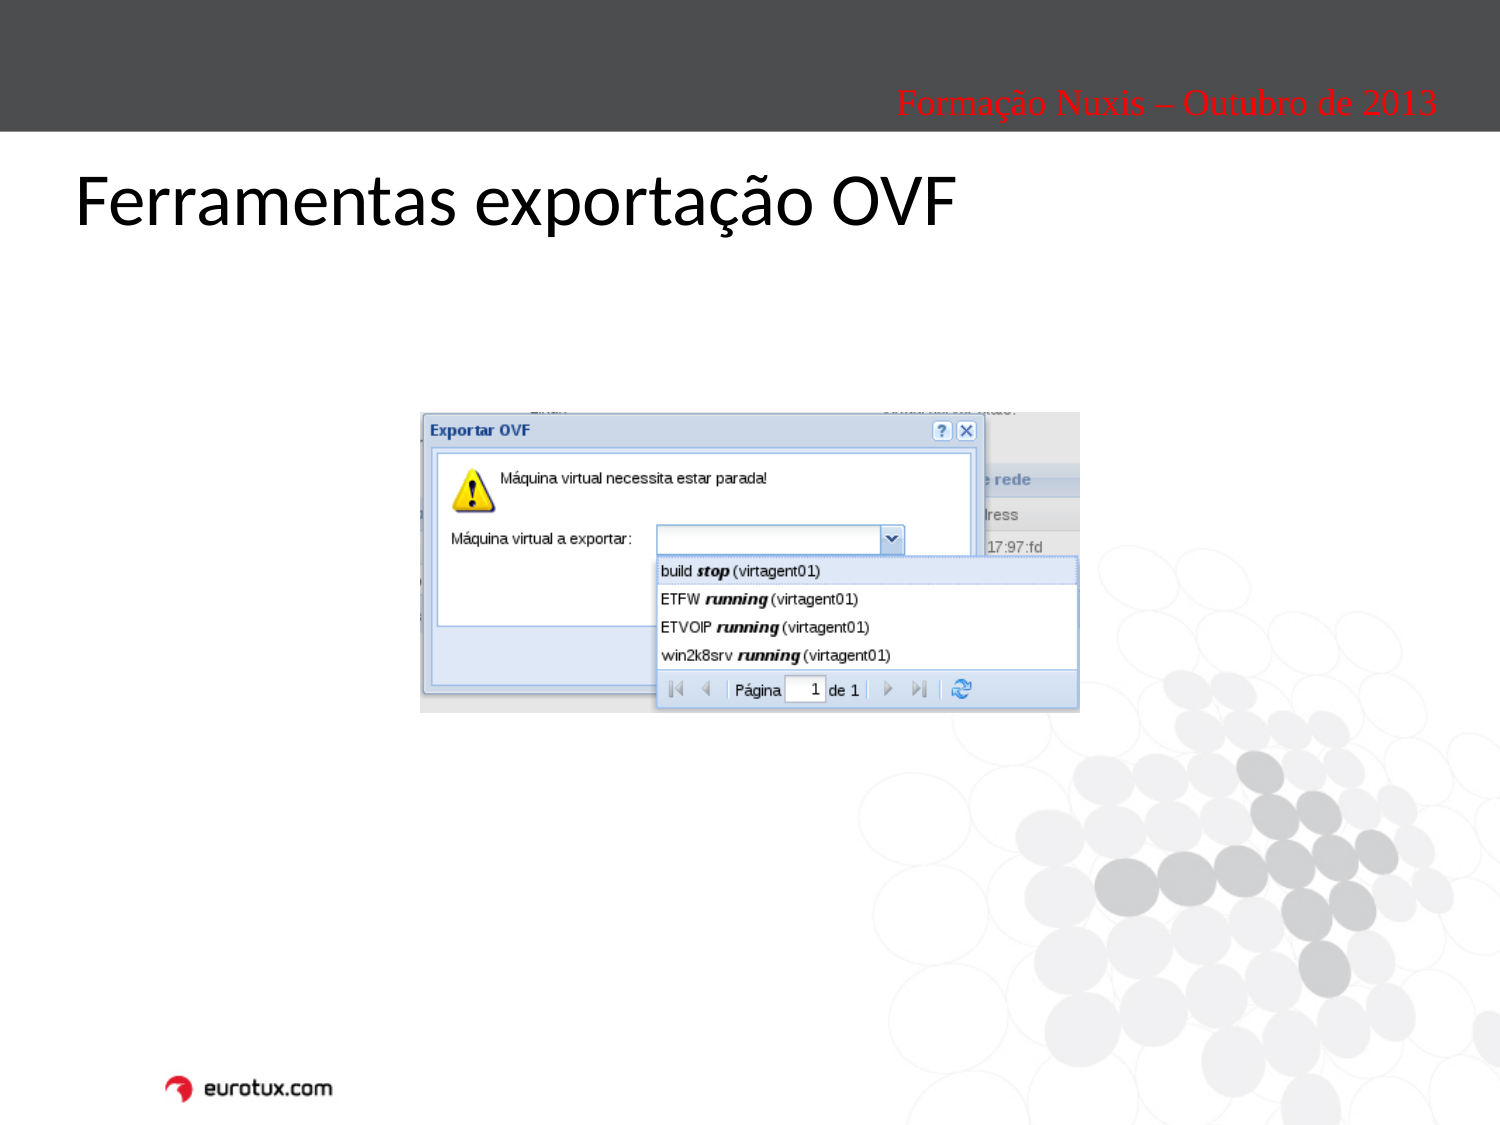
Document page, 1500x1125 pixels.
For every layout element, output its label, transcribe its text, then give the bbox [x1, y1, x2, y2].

title Ferramentas exportação OVF [75, 112, 1425, 301]
picture [0, 0, 1500, 1125]
